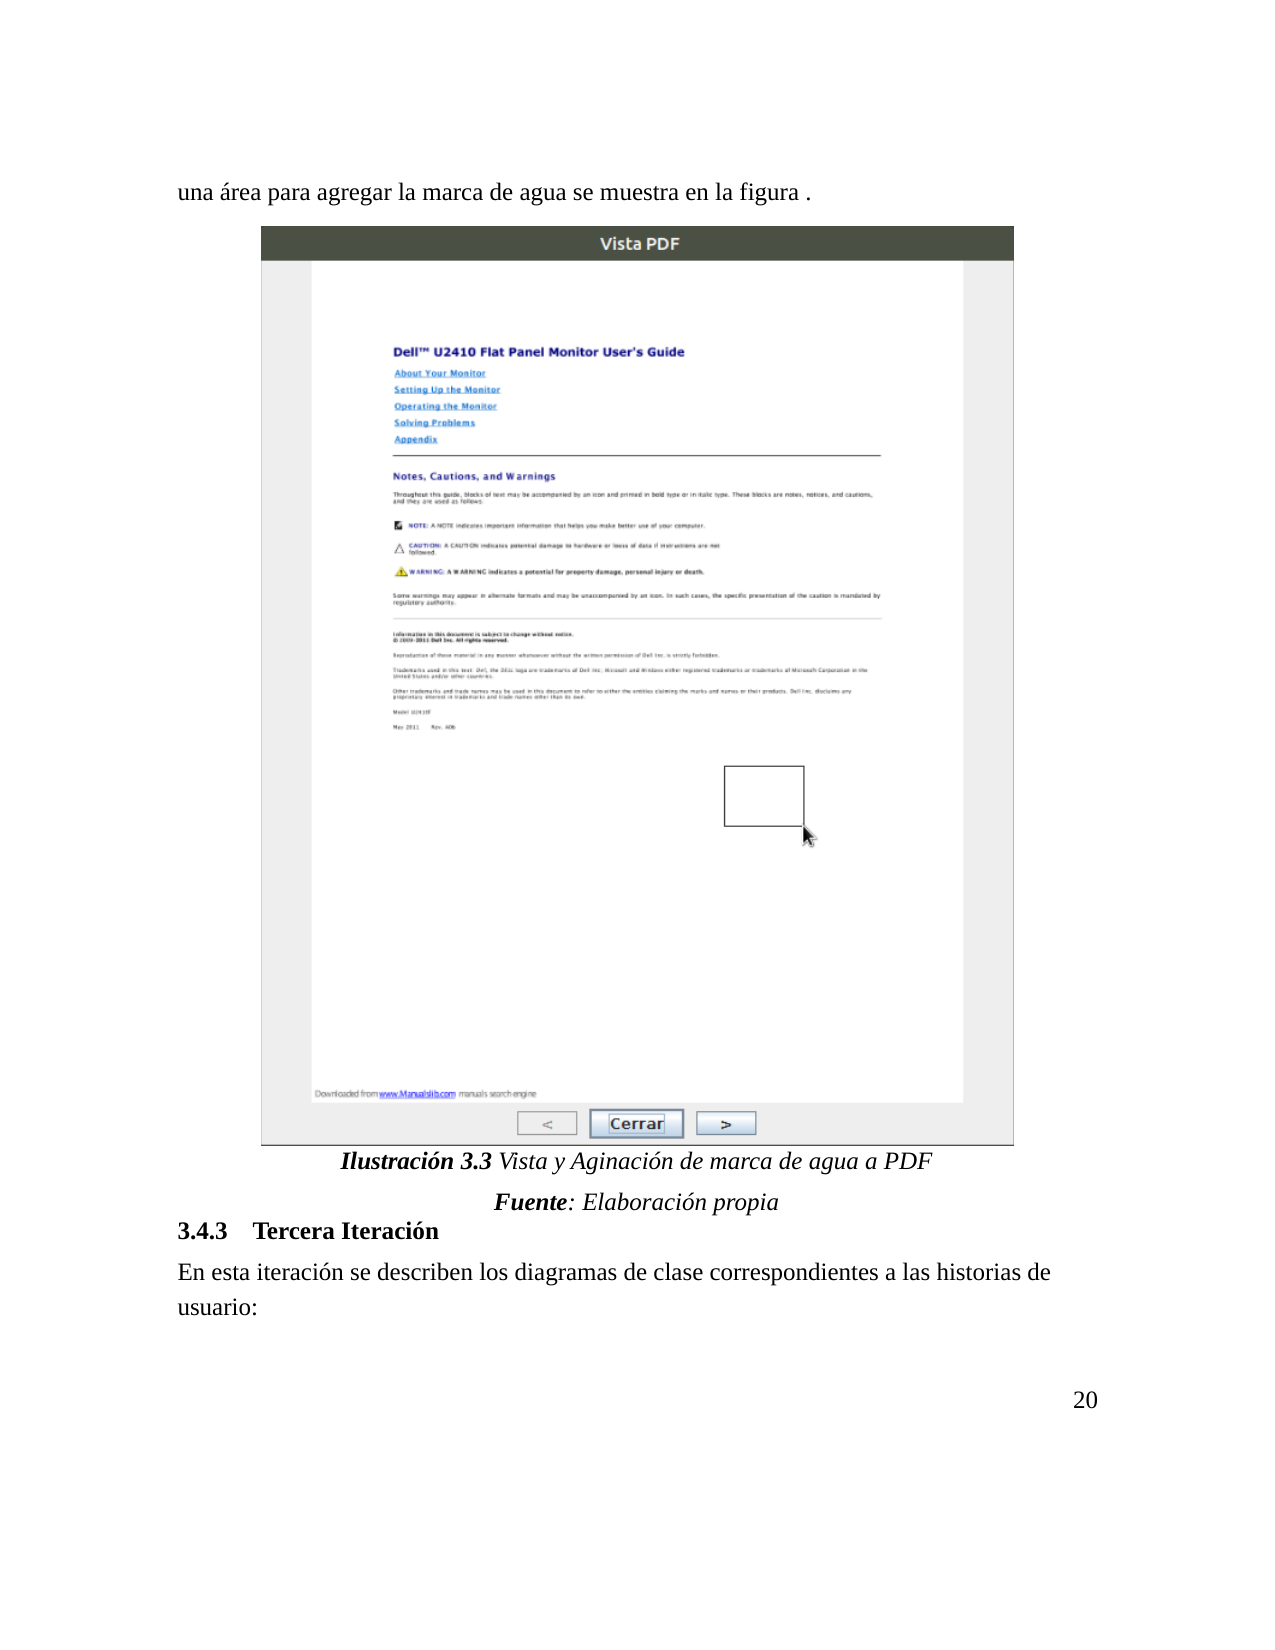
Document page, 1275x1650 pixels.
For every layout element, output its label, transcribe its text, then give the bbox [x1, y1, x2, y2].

text En esta iteración se describen los diagramas de clase correspondientes a las historias de usuario: [177, 1257, 1098, 1321]
picture [261, 226, 1014, 1146]
subtitle Tercera Iteración [177, 1146, 1098, 1245]
text Fuente: Elaboración propia [261, 1187, 1014, 1216]
text una área para agregar la marca de agua se muestra en la figura . [177, 177, 1098, 206]
text Ilustración 3.3 Vista y Aginación de marca de agua a PDF [261, 1146, 1014, 1175]
